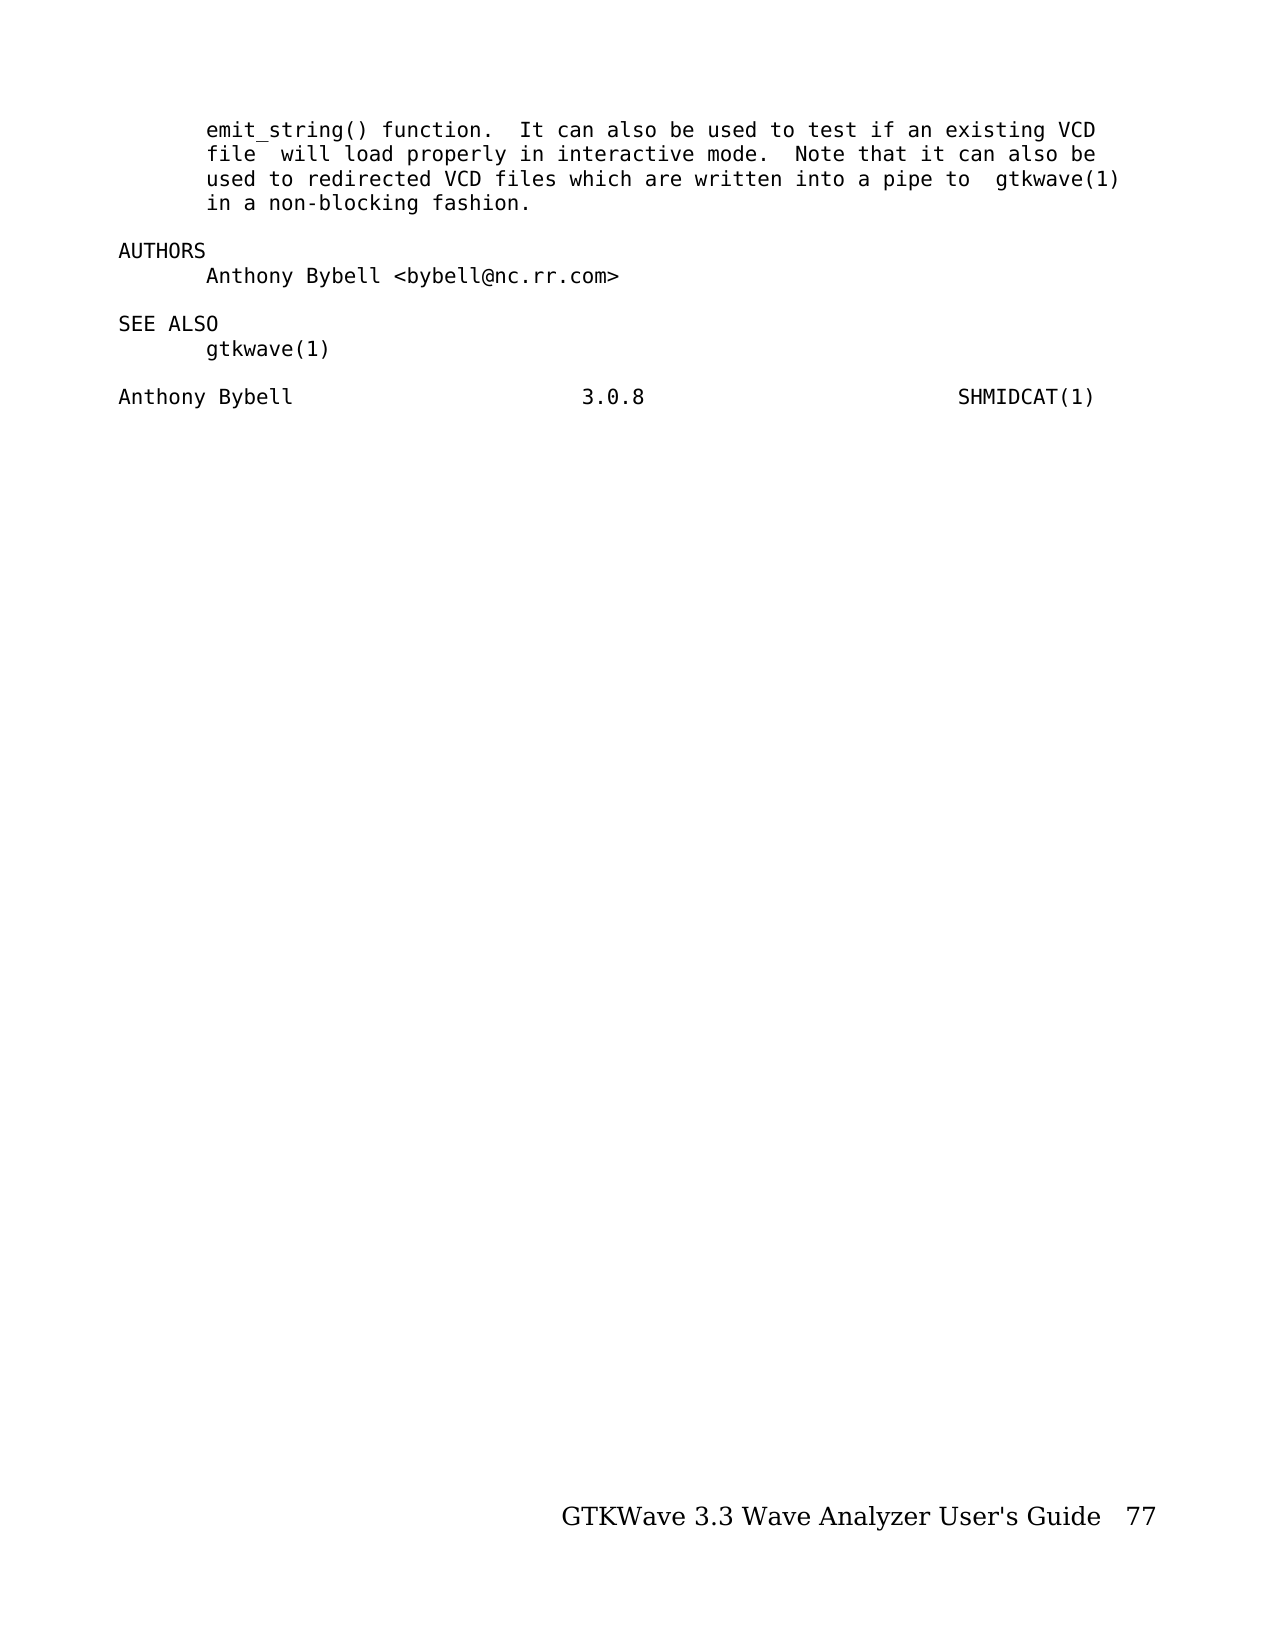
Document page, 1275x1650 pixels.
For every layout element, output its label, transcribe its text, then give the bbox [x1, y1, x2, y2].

text SEE ALSO [118, 312, 1157, 337]
text used to redirected VCD files which are written into a pipe to gtkwave(1) [118, 167, 1157, 191]
text Anthony Bybell <bybell@nc.rr.com> [118, 264, 1157, 288]
text gtkwave(1) [118, 337, 1157, 361]
text file will load properly in interactive mode. Note that it can also be [118, 142, 1157, 167]
text AUTHORS [118, 239, 1157, 264]
text in a non-blocking fashion. [118, 191, 1157, 215]
text emit_string() function. It can also be used to test if an existing VCD [118, 118, 1157, 142]
text Anthony Bybell 3.0.8 SHMIDCAT(1) [118, 385, 1157, 409]
